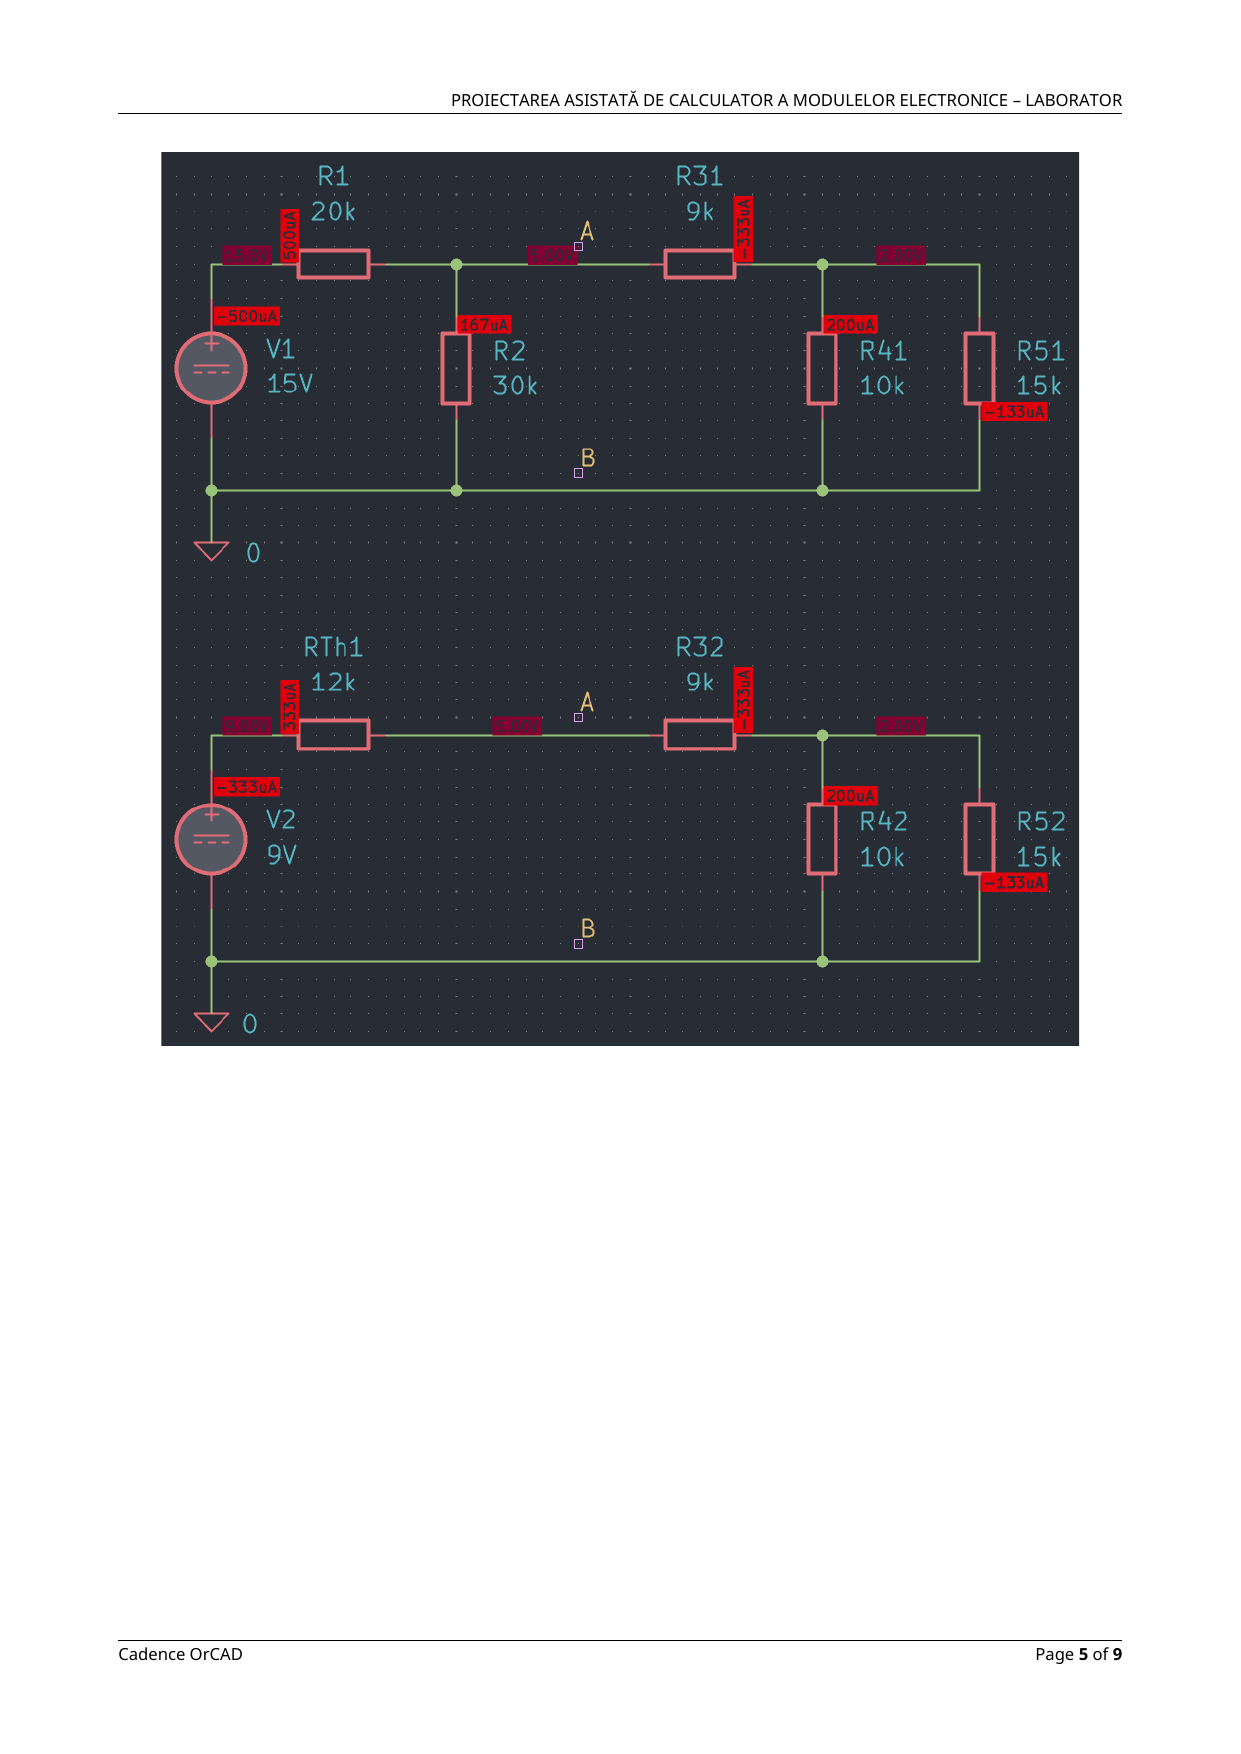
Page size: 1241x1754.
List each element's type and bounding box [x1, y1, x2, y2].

picture [161, 152, 1080, 1046]
